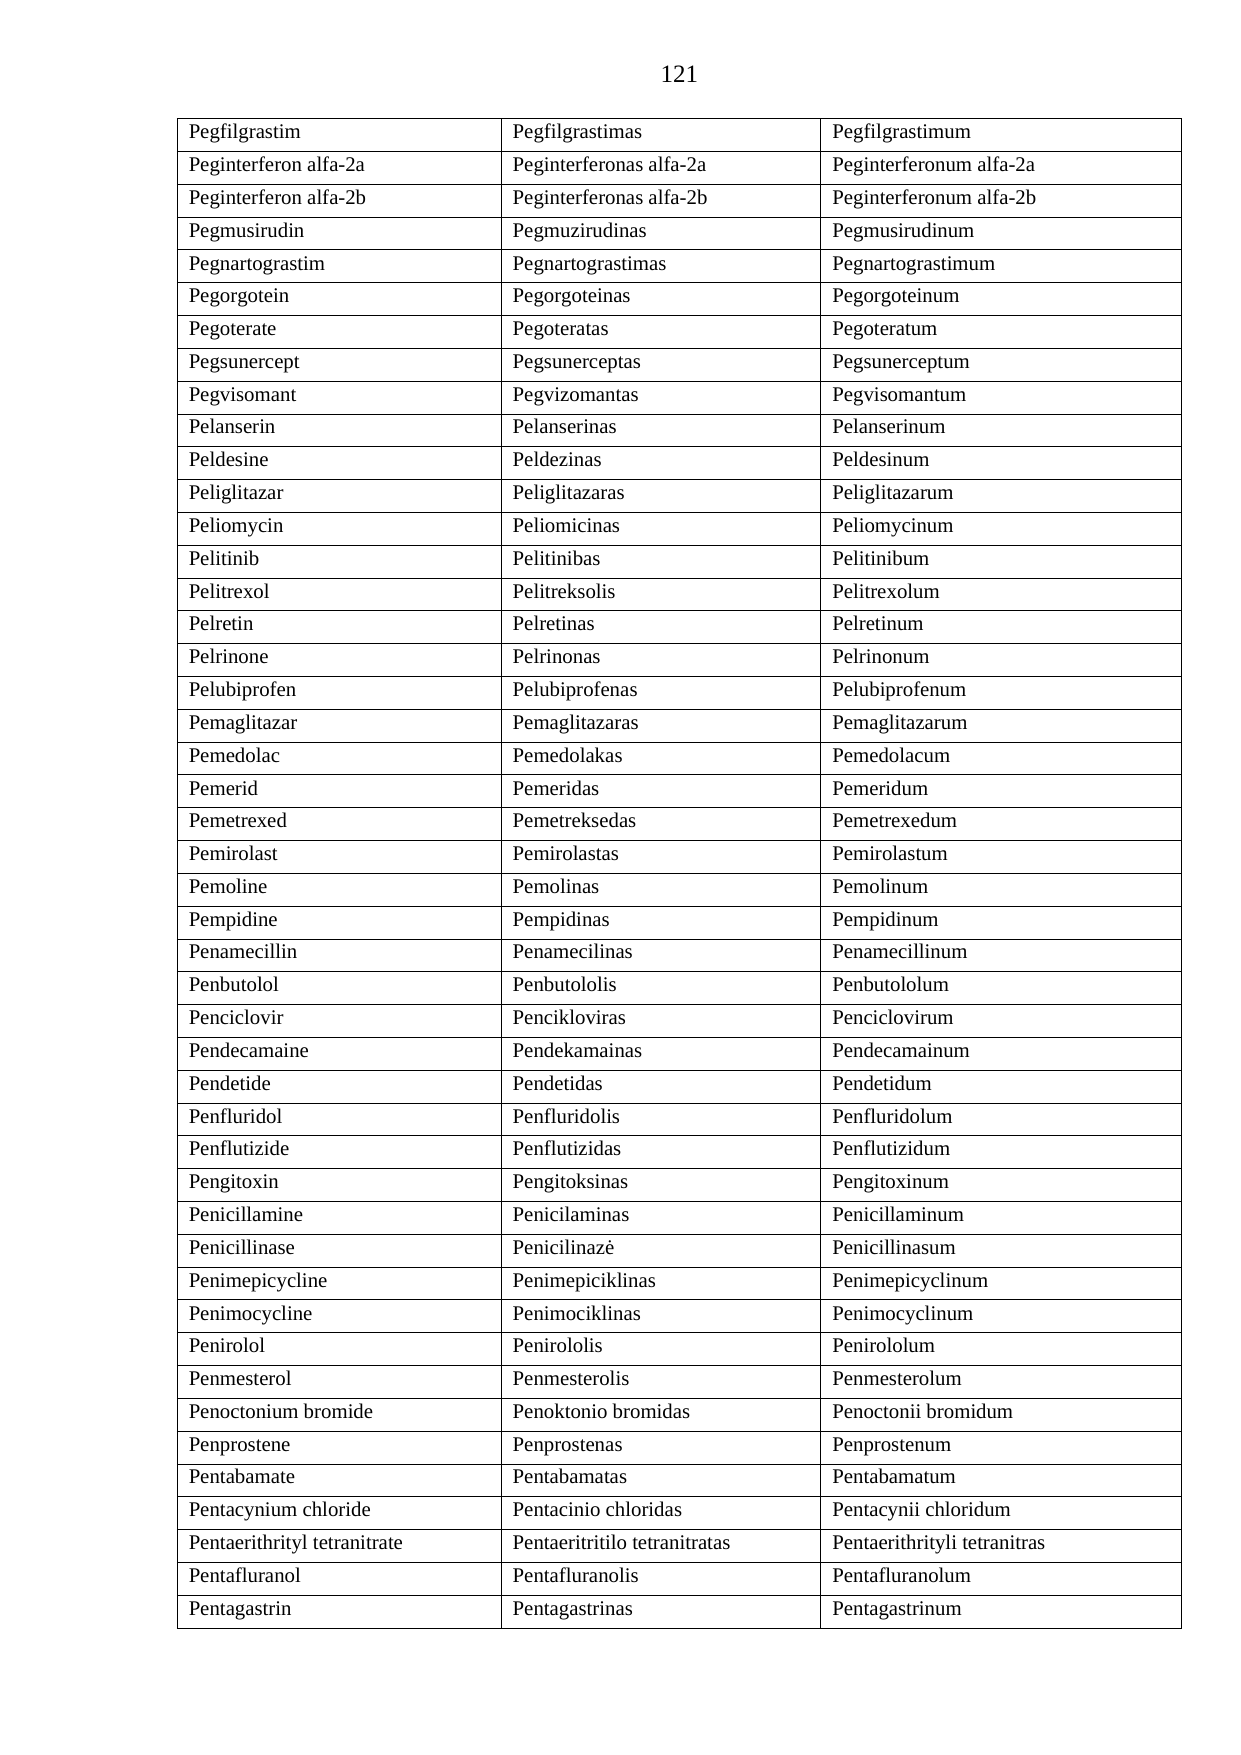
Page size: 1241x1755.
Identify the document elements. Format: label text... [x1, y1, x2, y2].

table_cell Pemetrexedum [821, 808, 1181, 840]
table_cell Pentafluranol [178, 1563, 501, 1595]
table_cell Peliglitazaras [502, 480, 820, 512]
table_cell Pelitinibum [821, 546, 1181, 577]
table_cell Pegvisomantum [821, 382, 1181, 413]
table_cell Peliglitazarum [821, 480, 1181, 512]
table_cell Penamecillinum [821, 940, 1181, 971]
table_cell Peliomicinas [502, 513, 820, 545]
table_cell Pentagastrinas [502, 1596, 820, 1627]
table_cell Peliglitazar [178, 480, 501, 512]
table_cell Penoctonium bromide [178, 1399, 501, 1431]
table_cell Peginterferonum alfa-2b [821, 185, 1181, 217]
table_cell Pelubiprofenas [502, 677, 820, 709]
table_cell Pegsunerceptas [502, 349, 820, 381]
table_cell Pegoteratum [821, 316, 1181, 348]
table_cell Pendetidas [502, 1071, 820, 1102]
table_cell Peldesinum [821, 447, 1181, 479]
table_cell Pempidinas [502, 907, 820, 938]
table_cell Peliomycin [178, 513, 501, 545]
table_cell Pengitoxin [178, 1169, 501, 1201]
table_cell Pemaglitazaras [502, 710, 820, 742]
table_cell Pemerid [178, 775, 501, 807]
table_cell Penimocyclinum [821, 1300, 1181, 1332]
table_cell Pelitinibas [502, 546, 820, 577]
table_cell Penprostene [178, 1432, 501, 1463]
table_cell Pentacynium chloride [178, 1497, 501, 1529]
table_cell Pentabamatum [821, 1465, 1181, 1496]
table_cell Pelretinas [502, 611, 820, 643]
table_cell Penirololis [502, 1333, 820, 1365]
table_cell Pemolinas [502, 874, 820, 906]
table_cell Pemaglitazar [178, 710, 501, 742]
table_cell Pelubiprofenum [821, 677, 1181, 709]
table_cell Pegmusirudinum [821, 218, 1181, 249]
table_cell Pemolinum [821, 874, 1181, 906]
table_cell Pegfilgrastimum [821, 119, 1181, 151]
table_cell Pemeridas [502, 775, 820, 807]
table_cell Pentafluranolum [821, 1563, 1181, 1595]
table_cell Pentaerithrityli tetranitras [821, 1530, 1181, 1562]
table_cell Penamecilinas [502, 940, 820, 971]
table_cell Pengitoksinas [502, 1169, 820, 1201]
table_cell Pelrinonas [502, 644, 820, 676]
table_cell Pemirolastum [821, 841, 1181, 873]
table_cell Pelretin [178, 611, 501, 643]
table_cell Pelitrexol [178, 579, 501, 610]
table_cell Pegmusirudin [178, 218, 501, 249]
table_cell Pegoterate [178, 316, 501, 348]
table_cell Pemirolast [178, 841, 501, 873]
table_cell Peldesine [178, 447, 501, 479]
table_cell Penicillamine [178, 1202, 501, 1234]
table_cell Pendecamaine [178, 1038, 501, 1070]
table_cell Pemoline [178, 874, 501, 906]
table_cell Pegfilgrastimas [502, 119, 820, 151]
table_cell Penciclovir [178, 1005, 501, 1037]
table_cell Penicillaminum [821, 1202, 1181, 1234]
table_cell Penflutizidas [502, 1136, 820, 1168]
table_cell Peginterferon alfa-2a [178, 152, 501, 184]
table_cell Penimepicycline [178, 1268, 501, 1299]
table_cell Pemedolacum [821, 743, 1181, 774]
table_cell Penprostenum [821, 1432, 1181, 1463]
table_cell Penfluridolum [821, 1104, 1181, 1135]
table_cell Peginterferonas alfa-2a [502, 152, 820, 184]
table_cell Pempidinum [821, 907, 1181, 938]
table_cell Pegnartograstimas [502, 250, 820, 282]
table_cell Peginterferon alfa-2b [178, 185, 501, 217]
table_cell Penimociklinas [502, 1300, 820, 1332]
table_cell Penicilinazė [502, 1235, 820, 1267]
table_cell Pelrinone [178, 644, 501, 676]
table_cell Penimocycline [178, 1300, 501, 1332]
table_cell Pentaerithrityl tetranitrate [178, 1530, 501, 1562]
table_cell Penprostenas [502, 1432, 820, 1463]
table_cell Peliomycinum [821, 513, 1181, 545]
table_cell Pemetrexed [178, 808, 501, 840]
table_cell Pegfilgrastim [178, 119, 501, 151]
table_cell Pentagastrin [178, 1596, 501, 1627]
table_cell Pegnartograstim [178, 250, 501, 282]
table_cell Pegsunercept [178, 349, 501, 381]
table_cell Penmesterolum [821, 1366, 1181, 1398]
table_cell Pendecamainum [821, 1038, 1181, 1070]
table_cell Pentacinio chloridas [502, 1497, 820, 1529]
table_cell Penirololum [821, 1333, 1181, 1365]
table_cell Penimepiciklinas [502, 1268, 820, 1299]
table_cell Pegorgotein [178, 283, 501, 315]
table_cell Penmesterolis [502, 1366, 820, 1398]
table_cell Pelrinonum [821, 644, 1181, 676]
table_cell Pemirolastas [502, 841, 820, 873]
table_cell Pelretinum [821, 611, 1181, 643]
table_cell Pegorgoteinas [502, 283, 820, 315]
table_cell Pentafluranolis [502, 1563, 820, 1595]
table_cell Pegorgoteinum [821, 283, 1181, 315]
table_cell Peldezinas [502, 447, 820, 479]
table_cell Pentabamatas [502, 1465, 820, 1496]
table_cell Penimepicyclinum [821, 1268, 1181, 1299]
table_cell Penflutizide [178, 1136, 501, 1168]
table_cell Pentaeritritilo tetranitratas [502, 1530, 820, 1562]
table_cell Pemedolakas [502, 743, 820, 774]
table_cell Pegnartograstimum [821, 250, 1181, 282]
table_cell Pelanserinum [821, 415, 1181, 446]
table_cell Pentabamate [178, 1465, 501, 1496]
table_cell Penbutololis [502, 972, 820, 1004]
table_cell Penoktonio bromidas [502, 1399, 820, 1431]
table_cell Pegsunerceptum [821, 349, 1181, 381]
table_cell Pendekamainas [502, 1038, 820, 1070]
table_cell Pegmuzirudinas [502, 218, 820, 249]
table_cell Pegvizomantas [502, 382, 820, 413]
table_cell Pelubiprofen [178, 677, 501, 709]
table_cell Penamecillin [178, 940, 501, 971]
table_cell Pelitreksolis [502, 579, 820, 610]
table_cell Penicilaminas [502, 1202, 820, 1234]
table_cell Pemaglitazarum [821, 710, 1181, 742]
table_cell Pegvisomant [178, 382, 501, 413]
table_cell Pemeridum [821, 775, 1181, 807]
table_cell Pentacynii chloridum [821, 1497, 1181, 1529]
table_cell Peginterferonum alfa-2a [821, 152, 1181, 184]
table_cell Penflutizidum [821, 1136, 1181, 1168]
table_cell Peginterferonas alfa-2b [502, 185, 820, 217]
table_cell Pelanserinas [502, 415, 820, 446]
table_cell Penmesterol [178, 1366, 501, 1398]
table_cell Penoctonii bromidum [821, 1399, 1181, 1431]
table_cell Pemedolac [178, 743, 501, 774]
table_cell Penfluridolis [502, 1104, 820, 1135]
table_cell Pegoteratas [502, 316, 820, 348]
table_cell Pempidine [178, 907, 501, 938]
table_cell Pemetreksedas [502, 808, 820, 840]
table_cell Penfluridol [178, 1104, 501, 1135]
table_cell Penciclovirum [821, 1005, 1181, 1037]
table_cell Penicillinasum [821, 1235, 1181, 1267]
table_cell Pentagastrinum [821, 1596, 1181, 1627]
table_cell Pelanserin [178, 415, 501, 446]
table_cell Pendetide [178, 1071, 501, 1102]
table_cell Penicillinase [178, 1235, 501, 1267]
table_cell Pendetidum [821, 1071, 1181, 1102]
table_cell Pelitrexolum [821, 579, 1181, 610]
table_cell Pelitinib [178, 546, 501, 577]
table_cell Pengitoxinum [821, 1169, 1181, 1201]
table_cell Penbutololum [821, 972, 1181, 1004]
table_cell Penbutolol [178, 972, 501, 1004]
table_cell Pencikloviras [502, 1005, 820, 1037]
table_cell Penirolol [178, 1333, 501, 1365]
